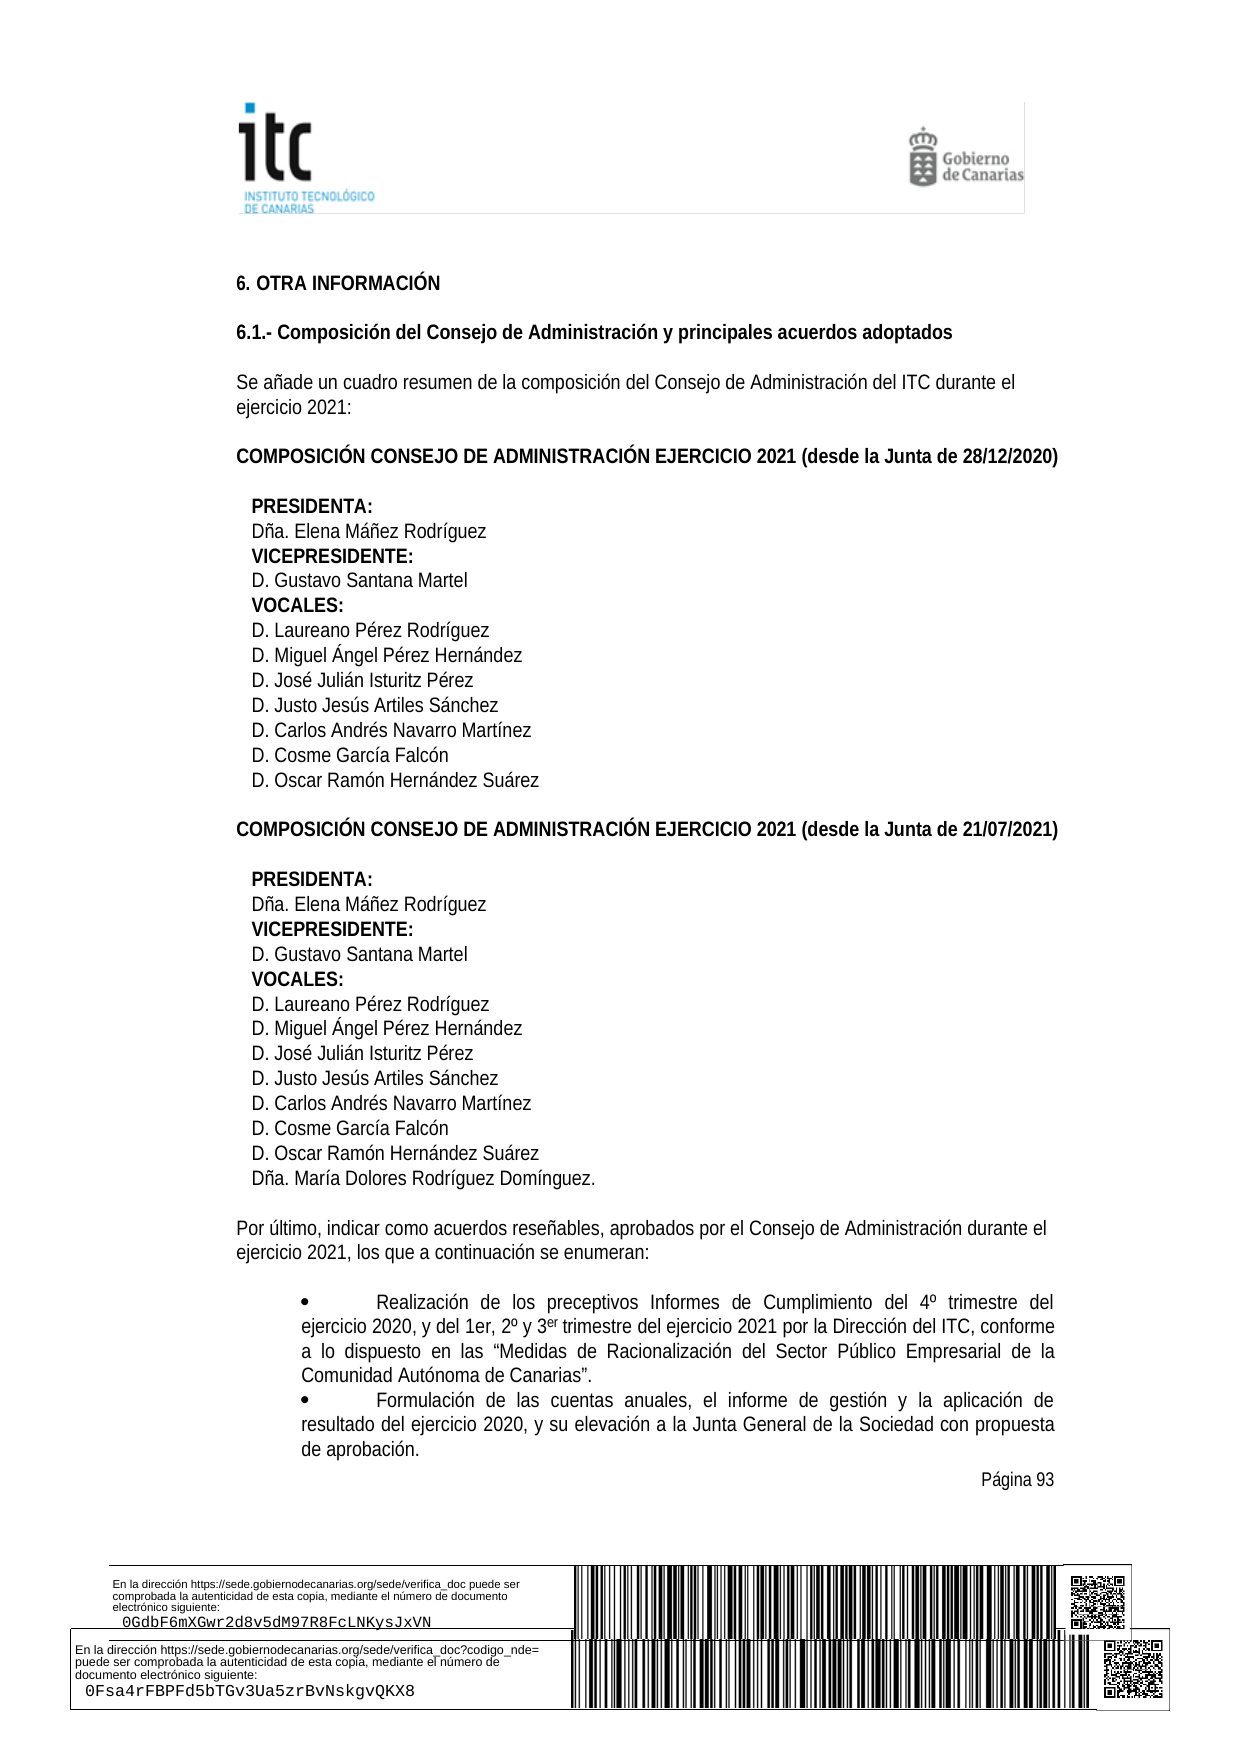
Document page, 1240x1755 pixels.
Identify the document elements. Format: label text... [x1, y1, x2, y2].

text D. Justo Jesús Artiles Sánchez [251, 1066, 1181, 1090]
text Página 93 [981, 1468, 1181, 1490]
text D. Gustavo Santana Martel [251, 942, 1181, 966]
text D. Miguel Ángel Pérez Hernández [251, 1016, 1181, 1040]
text D. Oscar Ramón Hernández Suárez [251, 768, 1181, 792]
list OTRA INFORMACIÓN [236, 271, 1181, 294]
text D. Laureano Pérez Rodríguez [251, 618, 1181, 642]
text Dña. Elena Máñez Rodríguez [251, 523, 1181, 542]
text Dña. Elena Máñez Rodríguez [251, 897, 1181, 916]
text D. Laureano Pérez Rodríguez [251, 991, 1181, 1015]
list Formulación de las cuentas anuales, el informe de gestión y la aplicación de resultado del ejercicio 2020, y su elevación a la Junta General de la Sociedad con propuesta de aprobación. [301, 1388, 1055, 1461]
text D. Oscar Ramón Hernández Suárez [251, 1141, 1181, 1165]
text D. Cosme García Falcón [251, 1116, 1181, 1140]
list Realización de los preceptivos Informes de Cumplimiento del 4º trimestre del ejercicio 2020, y del 1er, 2º y 3er trimestre del ejercicio 2021 por la Dirección del ITC, conforme a lo dispuesto en las “Medidas de Racionalización del Sector Público Empresarial de la Comunidad Autónoma de Canarias”. [301, 1289, 1055, 1387]
text 6.1.- Composición del Consejo de Administración y principales acuerdos adoptados [236, 320, 1181, 344]
text D. Carlos Andrés Navarro Martínez [251, 1091, 1181, 1115]
subtitle VOCALES: [251, 593, 1181, 617]
text D. Gustavo Santana Martel [251, 568, 1181, 592]
text D. Cosme García Falcón [251, 743, 1181, 767]
text D. Miguel Ángel Pérez Hernández [251, 643, 1181, 667]
text D. José Julián Isturitz Pérez [251, 1041, 1181, 1065]
text Dña. María Dolores Rodríguez Domínguez. [251, 1166, 1181, 1190]
text Por último, indicar como acuerdos reseñables, aprobados por el Consejo de Administración durante el ejercicio 2021, los que a continuación se enumeran: [236, 1216, 1059, 1264]
text Se añade un cuadro resumen de la composición del Consejo de Administración del ITC durante el ejercicio 2021: [236, 370, 1059, 419]
subtitle VOCALES: [251, 967, 1181, 991]
text D. Justo Jesús Artiles Sánchez [251, 693, 1181, 717]
subtitle COMPOSICIÓN CONSEJO DE ADMINISTRACIÓN EJERCICIO 2021 (desde la Junta de 28/12/2020) PRESIDENTA: [236, 424, 1062, 523]
subtitle VICEPRESIDENTE: [251, 543, 1181, 567]
text D. Carlos Andrés Navarro Martínez [251, 718, 1181, 742]
text D. José Julián Isturitz Pérez [251, 668, 1181, 692]
subtitle COMPOSICIÓN CONSEJO DE ADMINISTRACIÓN EJERCICIO 2021 (desde la Junta de 21/07/2021) PRESIDENTA: [236, 797, 1062, 897]
subtitle VICEPRESIDENTE: [251, 917, 1181, 941]
